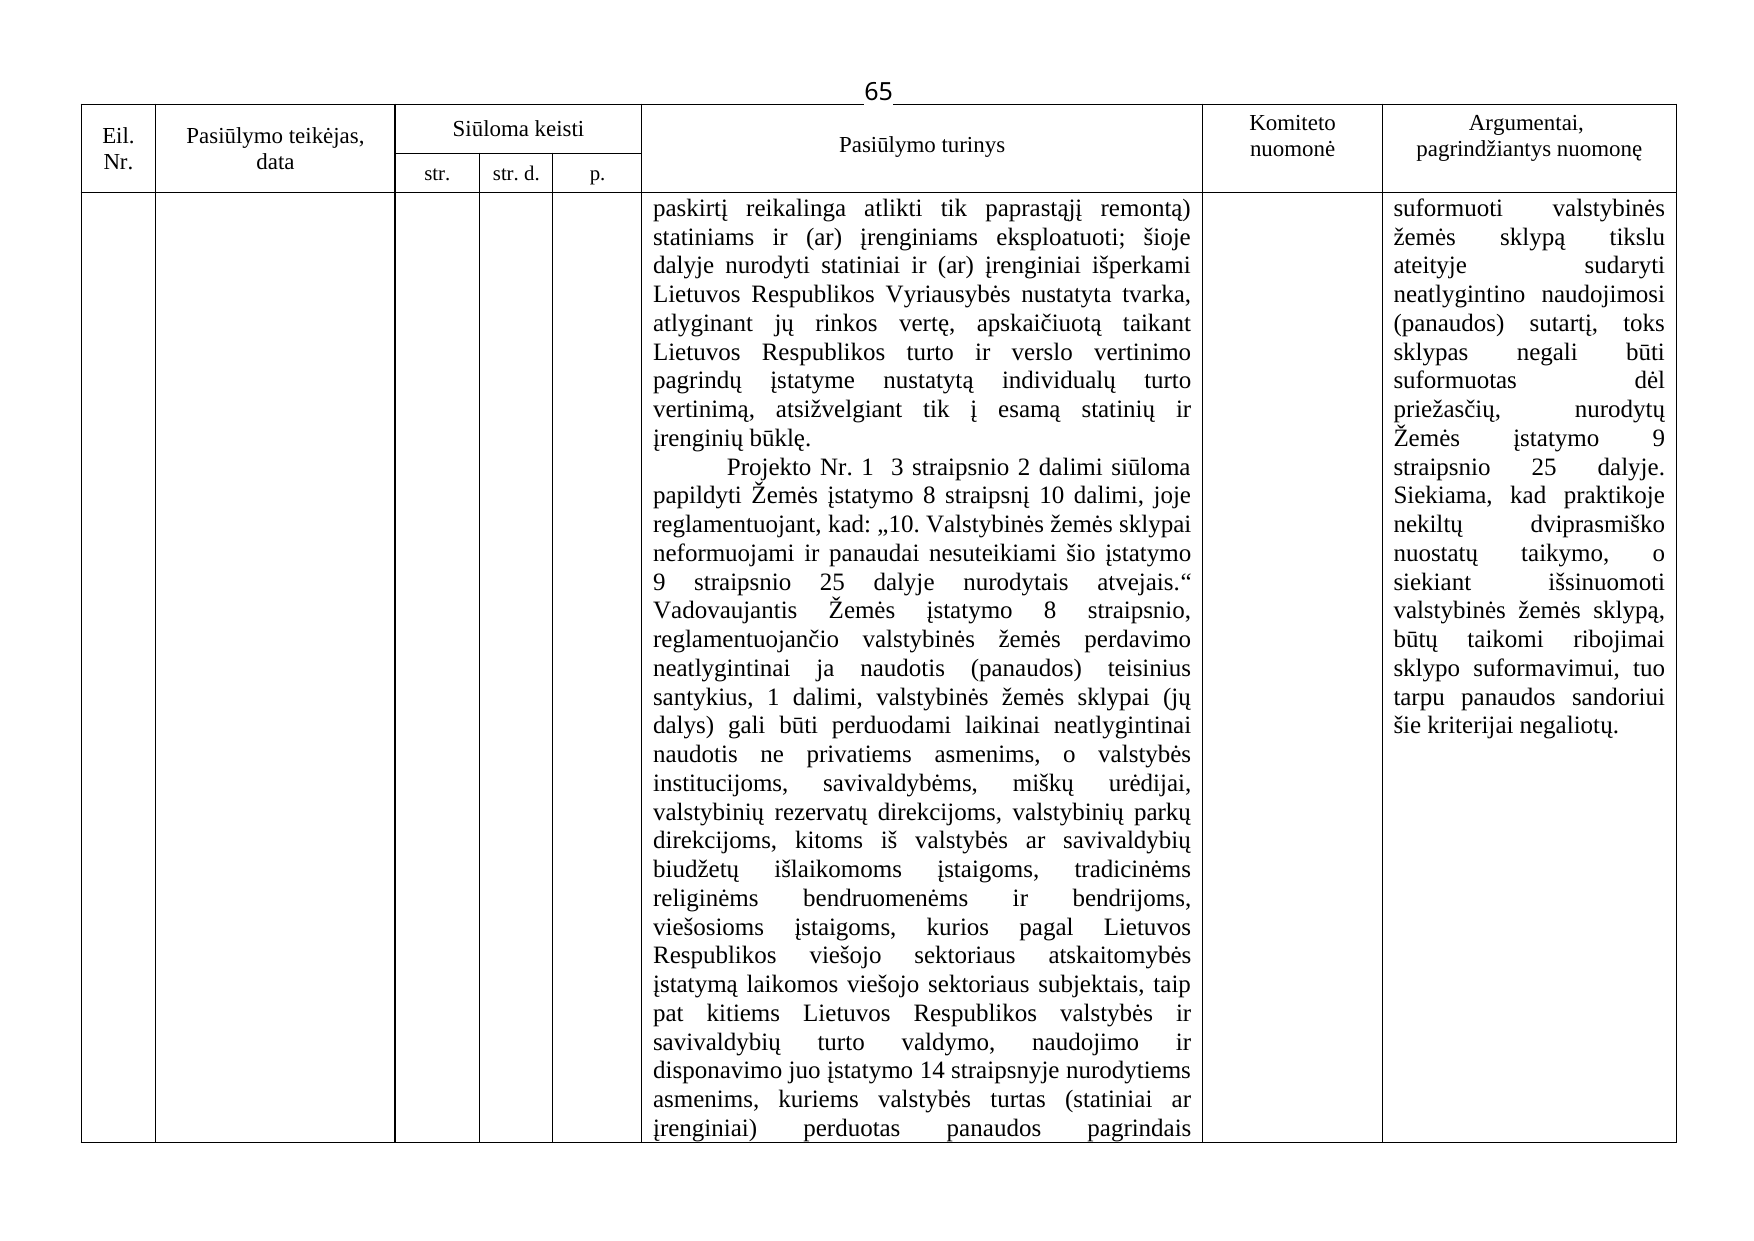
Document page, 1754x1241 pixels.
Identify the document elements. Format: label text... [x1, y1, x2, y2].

table_header Siūloma keisti [396, 105, 641, 153]
table_cell paskirtį reikalinga atlikti tik paprastąjį remontą) statiniams ir (ar) įrenginiams eksploatuoti; šioje dalyje nurodyti statiniai ir (ar) įrenginiai išperkami Lietuvos Respublikos Vyriausybės nustatyta tvarka, atlyginant jų rinkos vertę, apskaičiuotą taikant Lietuvos Respublikos turto ir verslo vertinimo pagrindų įstatyme nustatytą individualų turto vertinimą, atsižvelgiant tik į esamą statinių ir įrenginių būklę. Projekto Nr. 1 3 straipsnio 2 dalimi siūloma papildyti Žemės įstatymo 8 straipsnį 10 dalimi, joje reglamentuojant, kad: „10. Valstybinės žemės sklypai neformuojami ir panaudai nesuteikiami šio įstatymo 9 straipsnio 25 dalyje nurodytais atvejais.“ Vadovaujantis Žemės įstatymo 8 straipsnio, reglamentuojančio valstybinės žemės perdavimo neatlygintinai ja naudotis (panaudos) teisinius santykius, 1 dalimi, valstybinės žemės sklypai (jų dalys) gali būti perduodami laikinai neatlygintinai naudotis ne privatiems asmenims, o valstybės institucijoms, savivaldybėms, miškų urėdijai, valstybinių rezervatų direkcijoms, valstybinių parkų direkcijoms, kitoms iš valstybės ar savivaldybių biudžetų išlaikomoms įstaigoms, tradicinėms religinėms bendruomenėms ir bendrijoms, viešosioms įstaigoms, kurios pagal Lietuvos Respublikos viešojo sektoriaus atskaitomybės įstatymą laikomos viešojo sektoriaus subjektais, taip pat kitiems Lietuvos Respublikos valstybės ir savivaldybių turto valdymo, naudojimo ir disponavimo juo įstatymo 14 straipsnyje nurodytiems asmenims, kuriems valstybės turtas (statiniai ar įrenginiai) perduotas panaudos pagrindais [642, 193, 1202, 1142]
table_cell [1203, 193, 1382, 1142]
table_cell [156, 193, 394, 1142]
table_header Argumentai, pagrindžiantys nuomonę [1383, 105, 1676, 192]
table_header Pasiūlymo turinys [642, 105, 1202, 192]
table_cell suformuoti valstybinės žemės sklypą tikslu ateityje sudaryti neatlygintino naudojimosi (panaudos) sutartį, toks sklypas negali būti suformuotas dėl priežasčių, nurodytų Žemės įstatymo 9 straipsnio 25 dalyje. Siekiama, kad praktikoje nekiltų dviprasmiško nuostatų taikymo, o siekiant išsinuomoti valstybinės žemės sklypą, būtų taikomi ribojimai sklypo suformavimui, tuo tarpu panaudos sandoriui šie kriterijai negaliotų. [1383, 193, 1676, 1142]
table_header Pasiūlymo teikėjas, data [156, 105, 394, 192]
table_cell str. d. [480, 154, 552, 192]
table_cell [396, 193, 479, 1142]
table_cell p. [553, 154, 641, 192]
table_header Eil. Nr. [82, 105, 155, 192]
table_cell [82, 193, 155, 1142]
table_cell str. [396, 154, 479, 192]
table_cell [553, 193, 641, 1142]
table_header Komiteto nuomonė [1203, 105, 1382, 192]
table_cell [480, 193, 552, 1142]
